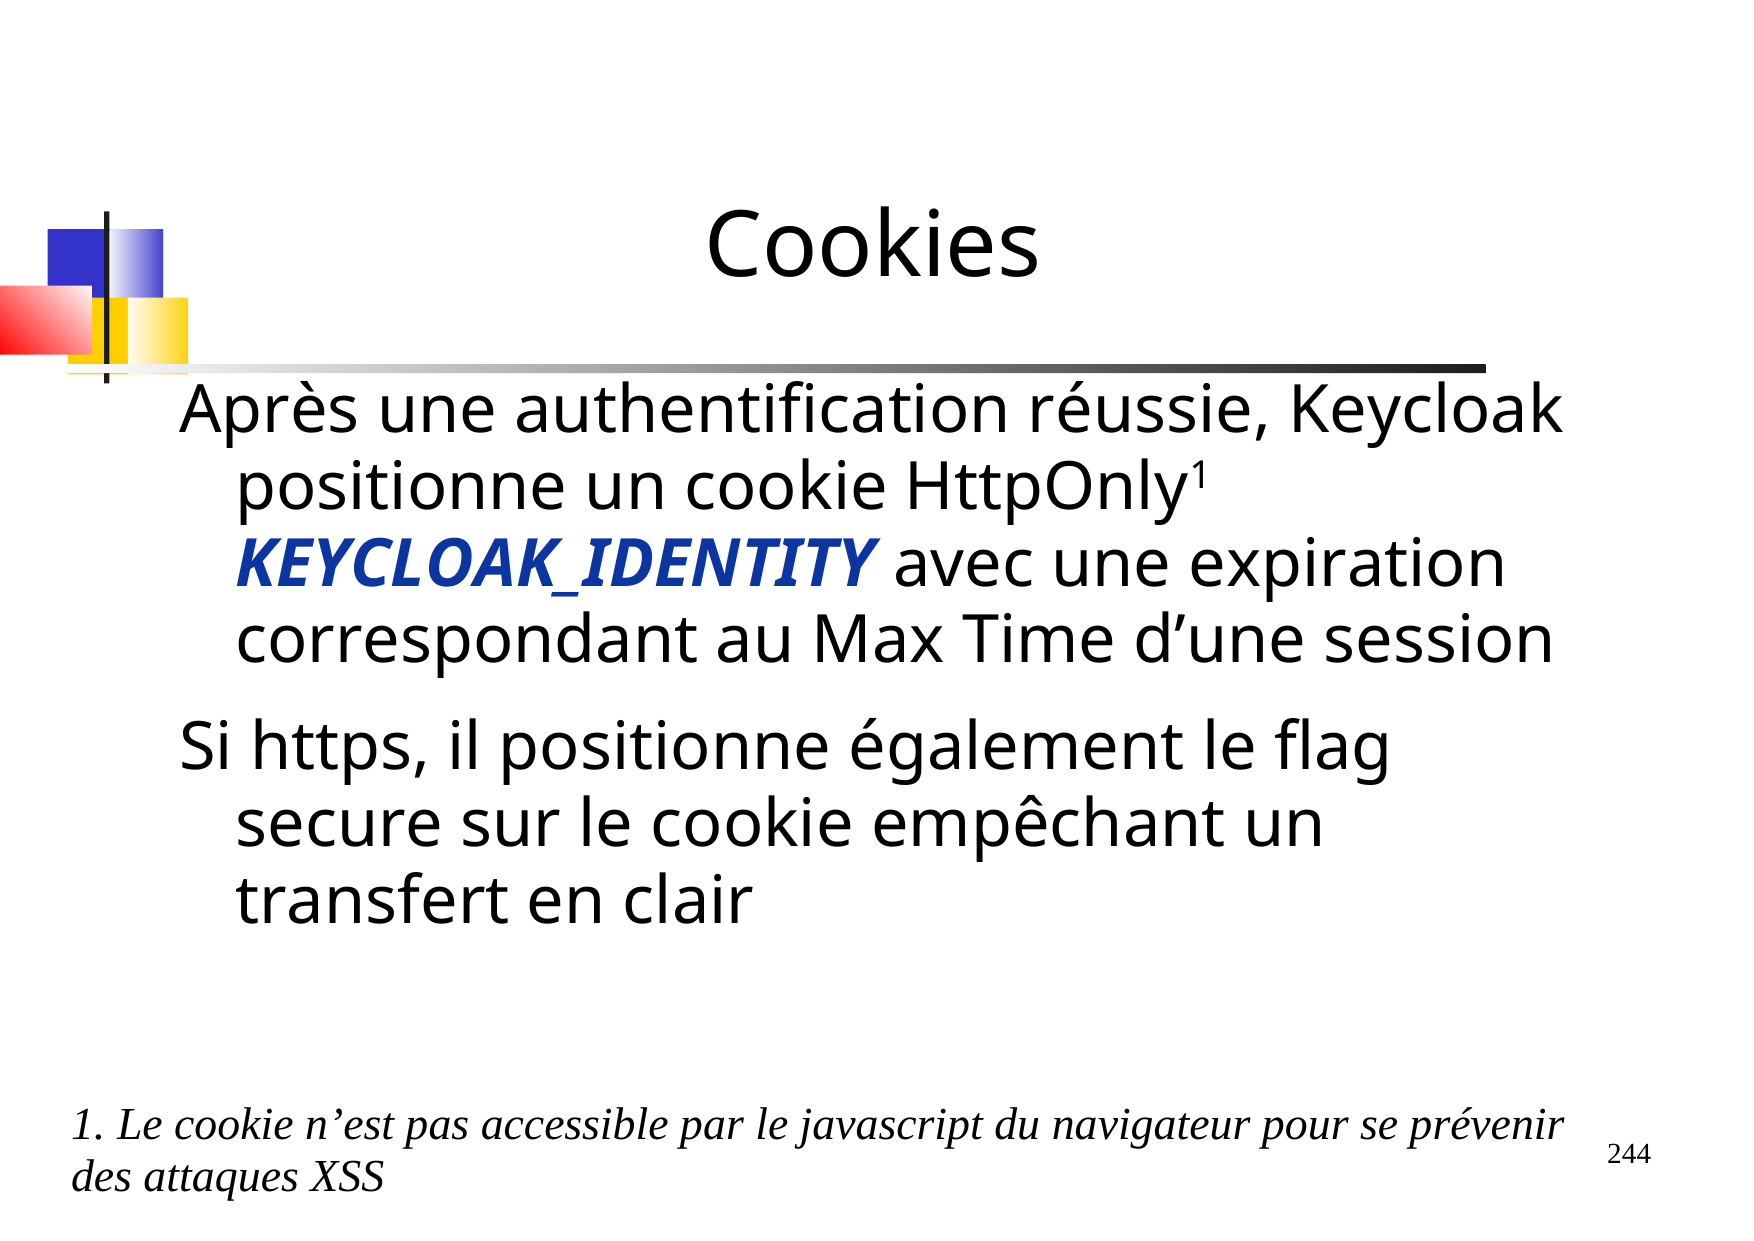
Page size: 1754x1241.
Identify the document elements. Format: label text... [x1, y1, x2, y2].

text_box 1. Le cookie n’est pas accessible par le javascript du navigateur pour se prévenir des attaques XSS [56, 1090, 1592, 1210]
title Cookies [179, 139, 1567, 351]
list Après une authentification réussie, Keycloak positionne un cookie HttpOnly1 KEYCLOAK_IDENTITY avec une expiration correspondant au Max Time d’une session Si https, il positionne également le flag secure sur le cookie empêchant un transfert en clair [179, 371, 1567, 1090]
